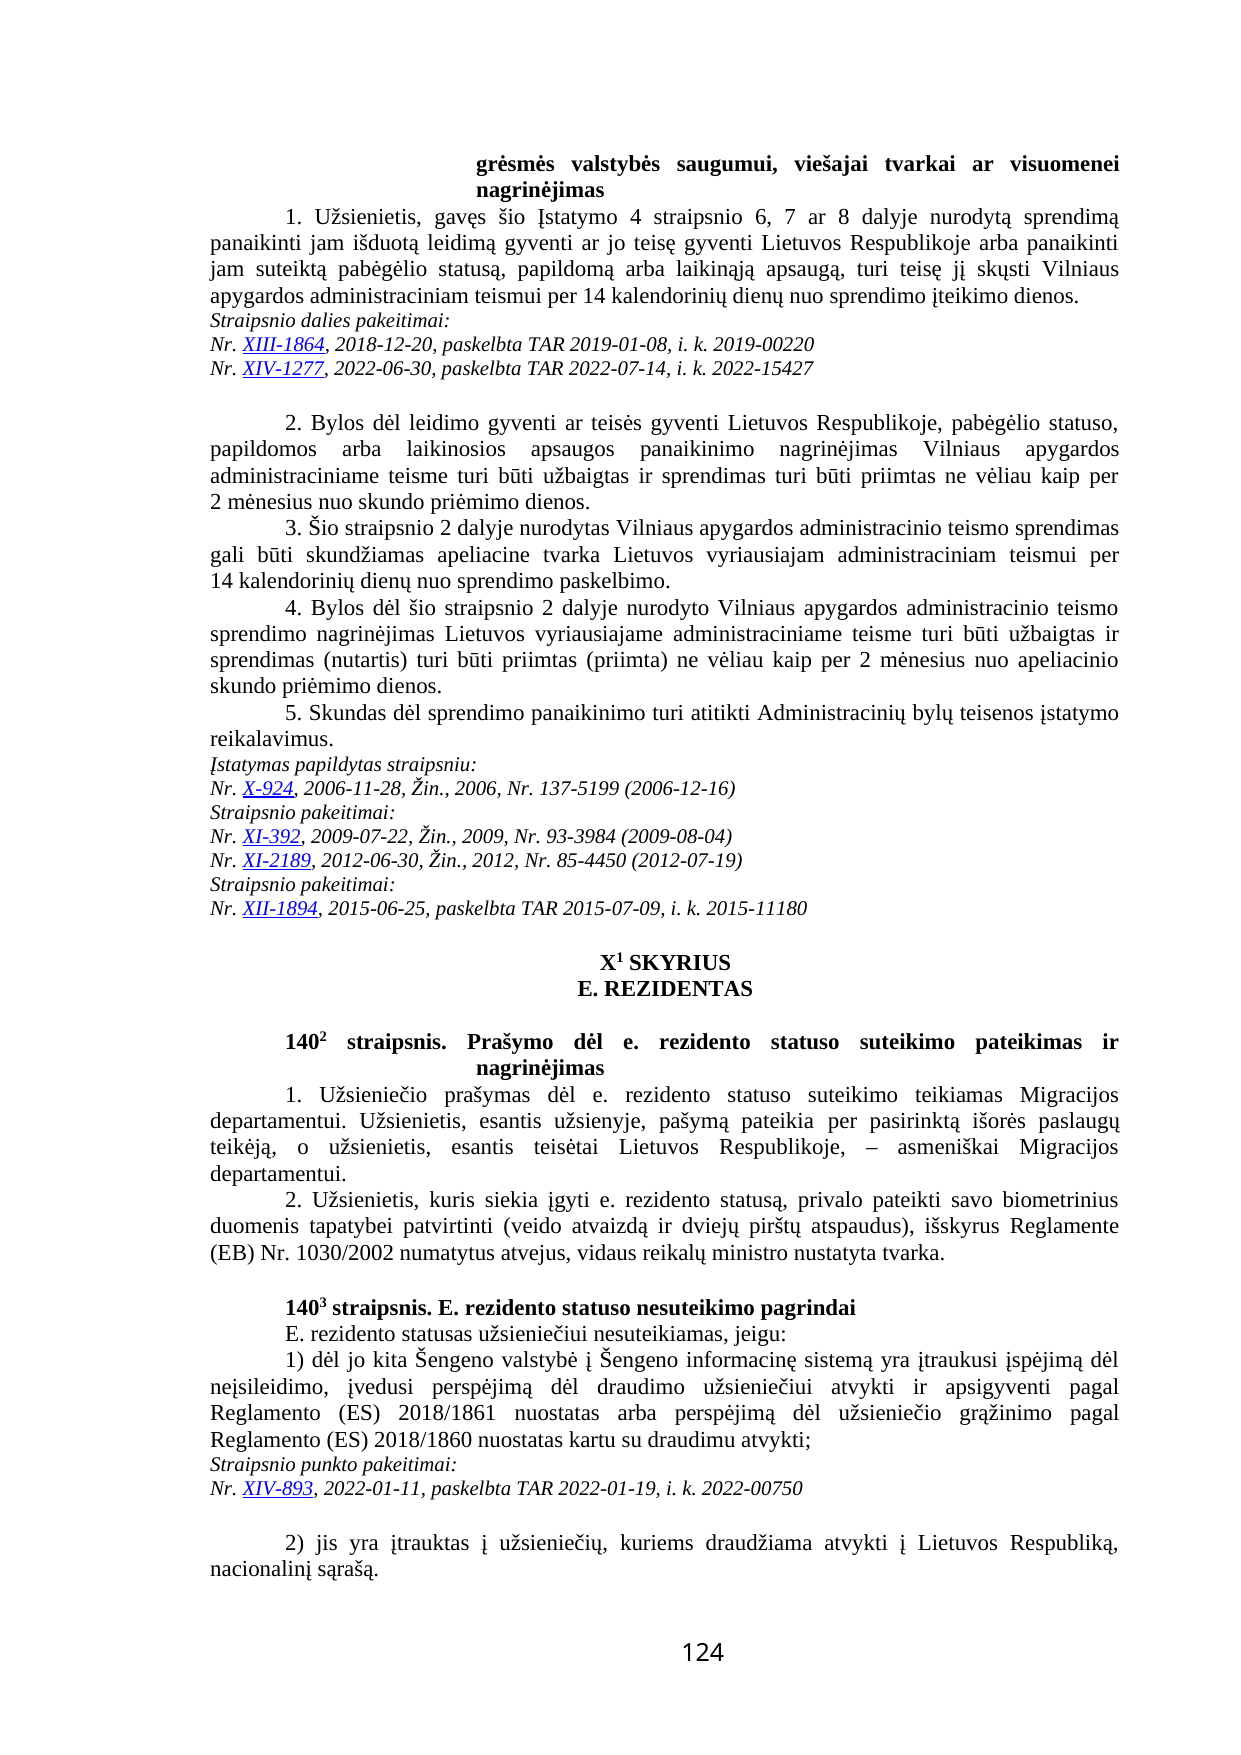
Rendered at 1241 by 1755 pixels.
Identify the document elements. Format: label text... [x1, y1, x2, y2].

text E. rezidento statusas užsieniečiui nesuteikiamas, jeigu: [210, 1320, 1120, 1347]
text E. REZIDENTAS [210, 975, 1120, 1002]
text Nr. X-924, 2006-11-28, Žin., 2006, Nr. 137-5199 (2006-12-16) [210, 776, 1120, 800]
text Nr. XIV-893, 2022-01-11, paskelbta TAR 2022-01-19, i. k. 2022-00750 [210, 1476, 1120, 1500]
text Nr. XII-1894, 2015-06-25, paskelbta TAR 2015-07-09, i. k. 2015-11180 [210, 896, 1120, 920]
text Įstatymas papildytas straipsniu: [210, 752, 1120, 776]
text Nr. XIII-1864, 2018-12-20, paskelbta TAR 2019-01-08, i. k. 2019-00220 [210, 332, 1120, 356]
text Straipsnio pakeitimai: [210, 800, 1120, 824]
text grėsmės valstybės saugumui, viešajai tvarkai ar visuomenei nagrinėjimas [285, 150, 1120, 203]
text 2) jis yra įtrauktas į užsieniečių, kuriems draudžiama atvykti į Lietuvos Respubliką, nacionalinį sąrašą. [210, 1529, 1120, 1582]
text 1. Užsieniečio prašymas dėl e. rezidento statuso suteikimo teikiamas Migracijos departamentui. Užsienietis, esantis užsienyje, pašymą pateikia per pasirinktą išorės paslaugų teikėją, o užsienietis, esantis teisėtai Lietuvos Respublikoje, – asmeniškai Migracijos departamentui. [210, 1081, 1120, 1186]
text 5. Skundas dėl sprendimo panaikinimo turi atitikti Administracinių bylų teisenos įstatymo reikalavimus. [210, 699, 1120, 752]
text X1 SKYRIUS [210, 949, 1120, 975]
text 1402 straipsnis. Prašymo dėl e. rezidento statuso suteikimo pateikimas ir nagrinėjimas [285, 1028, 1120, 1081]
text 4. Bylos dėl šio straipsnio 2 dalyje nurodyto Vilniaus apygardos administracinio teismo sprendimo nagrinėjimas Lietuvos vyriausiajame administraciniame teisme turi būti užbaigtas ir sprendimas (nutartis) turi būti priimtas (priimta) ne vėliau kaip per 2 mėnesius nuo apeliacinio skundo priėmimo dienos. [210, 593, 1120, 699]
text Nr. XI-392, 2009-07-22, Žin., 2009, Nr. 93-3984 (2009-08-04) [210, 824, 1120, 848]
text Straipsnio dalies pakeitimai: [210, 308, 1120, 332]
text 3. Šio straipsnio 2 dalyje nurodytas Vilniaus apygardos administracinio teismo sprendimas gali būti skundžiamas apeliacine tvarka Lietuvos vyriausiajam administraciniam teismui per 14 kalendorinių dienų nuo sprendimo paskelbimo. [210, 514, 1120, 593]
text Nr. XI-2189, 2012-06-30, Žin., 2012, Nr. 85-4450 (2012-07-19) [210, 848, 1120, 872]
text 2. Bylos dėl leidimo gyventi ar teisės gyventi Lietuvos Respublikoje, pabėgėlio statuso, papildomos arba laikinosios apsaugos panaikinimo nagrinėjimas Vilniaus apygardos administraciniame teisme turi būti užbaigtas ir sprendimas turi būti priimtas ne vėliau kaip per 2 mėnesius nuo skundo priėmimo dienos. [210, 409, 1120, 514]
text Straipsnio pakeitimai: [210, 872, 1120, 896]
text 2. Užsienietis, kuris siekia įgyti e. rezidento statusą, privalo pateikti savo biometrinius duomenis tapatybei patvirtinti (veido atvaizdą ir dviejų pirštų atspaudus), išskyrus Reglamente (EB) Nr. 1030/2002 numatytus atvejus, vidaus reikalų ministro nustatyta tvarka. [210, 1186, 1120, 1265]
text Straipsnio punkto pakeitimai: [210, 1452, 1120, 1476]
text Nr. XIV-1277, 2022-06-30, paskelbta TAR 2022-07-14, i. k. 2022-15427 [210, 356, 1120, 380]
text 1. Užsienietis, gavęs šio Įstatymo 4 straipsnio 6, 7 ar 8 dalyje nurodytą sprendimą panaikinti jam išduotą leidimą gyventi ar jo teisę gyventi Lietuvos Respublikoje arba panaikinti jam suteiktą pabėgėlio statusą, papildomą arba laikinąją apsaugą, turi teisę jį skųsti Vilniaus apygardos administraciniam teismui per 14 kalendorinių dienų nuo sprendimo įteikimo dienos. [210, 203, 1120, 308]
text 1403 straipsnis. E. rezidento statuso nesuteikimo pagrindai [210, 1294, 1120, 1320]
text 1) dėl jo kita Šengeno valstybė į Šengeno informacinę sistemą yra įtraukusi įspėjimą dėl neįsileidimo, įvedusi perspėjimą dėl draudimo užsieniečiui atvykti ir apsigyventi pagal Reglamento (ES) 2018/1861 nuostatas arba perspėjimą dėl užsieniečio grąžinimo pagal Reglamento (ES) 2018/1860 nuostatas kartu su draudimu atvykti; [210, 1347, 1120, 1452]
